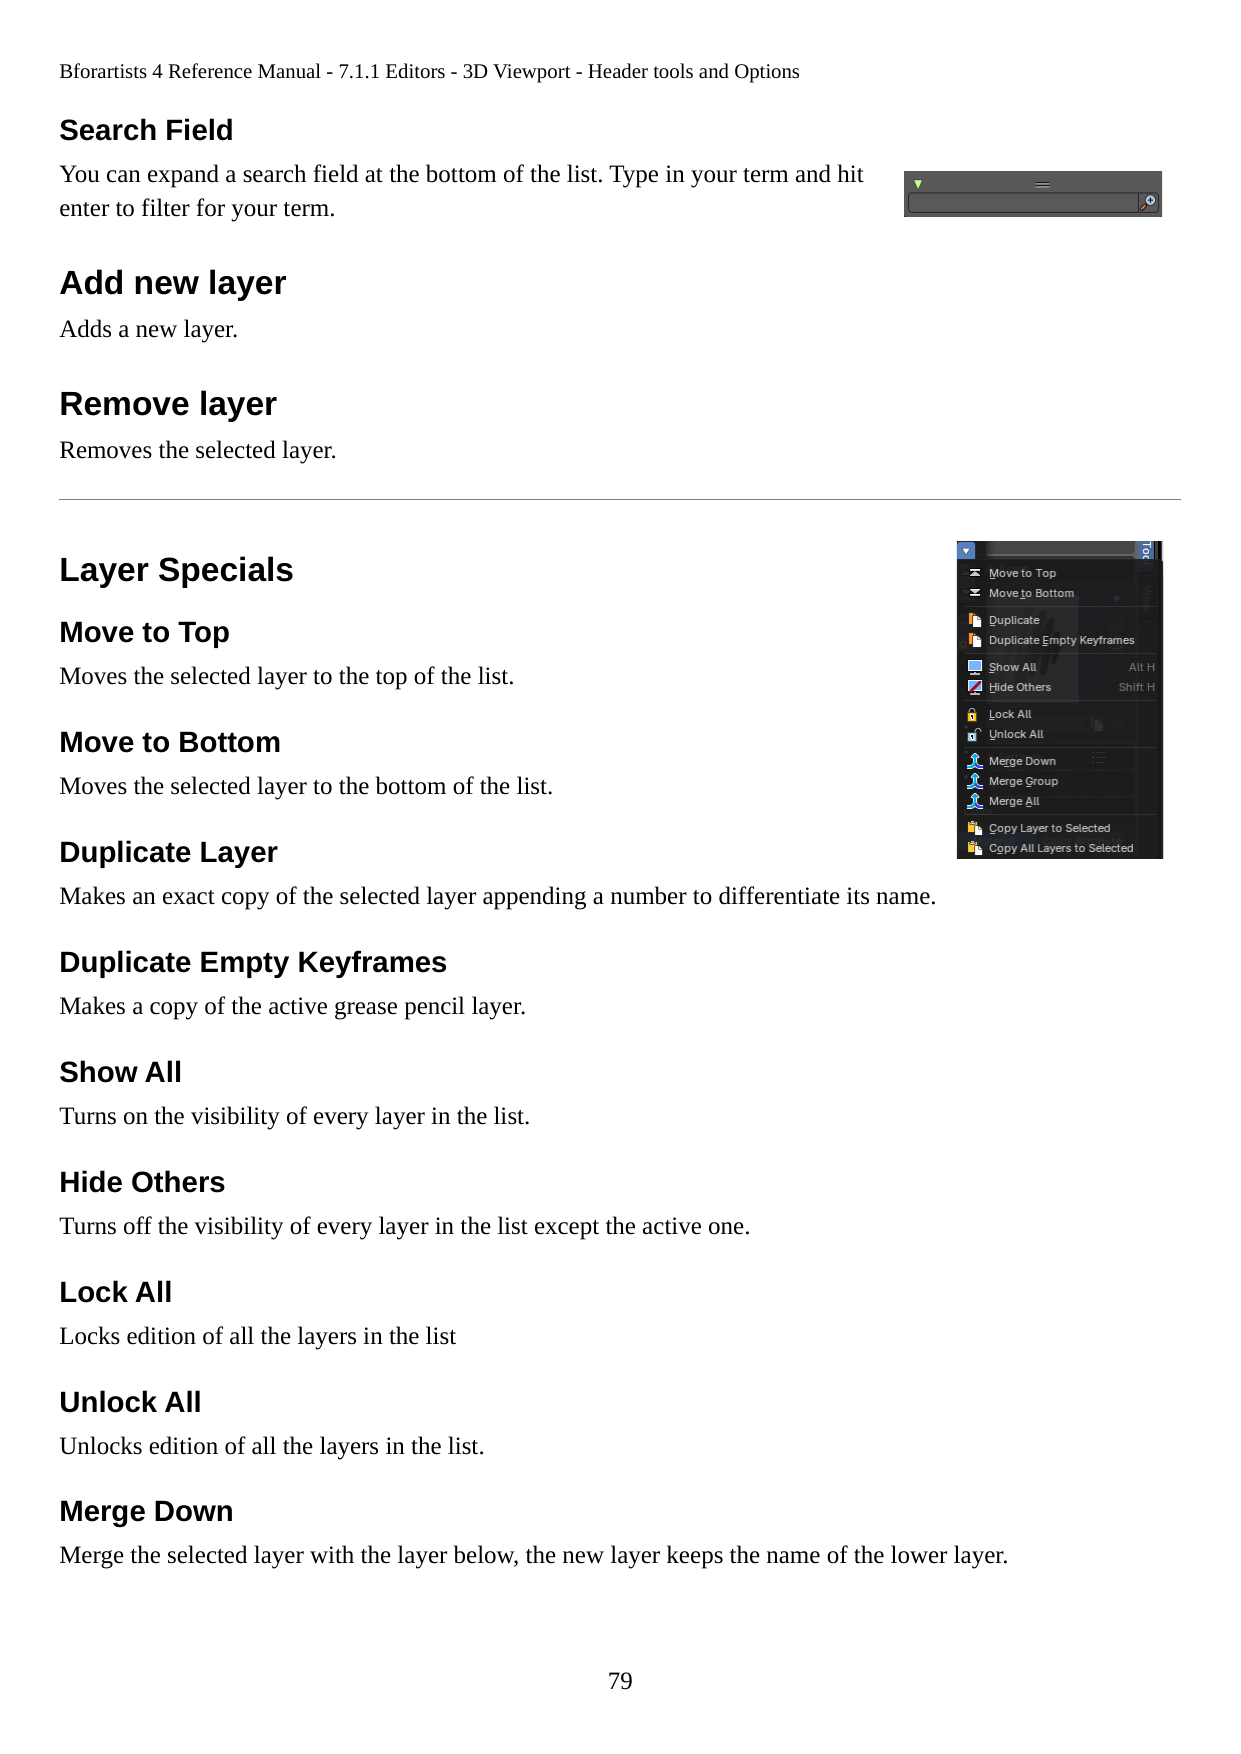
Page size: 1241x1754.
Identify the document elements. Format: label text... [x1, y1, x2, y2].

subtitle Layer Specials [59, 549, 956, 588]
subtitle Search Field [59, 113, 1181, 146]
text You can expand a search field at the bottom of the list. Type in your term and hit enter to filter for your term. [59, 159, 1181, 222]
subtitle Remove layer [59, 384, 1181, 423]
subtitle Unlock All [59, 1384, 1181, 1418]
text Turns off the visibility of every layer in the list except the active one. [59, 1211, 1181, 1240]
subtitle Lock All [59, 1274, 1181, 1308]
picture [904, 171, 1163, 217]
subtitle Hide Others [59, 1165, 1181, 1198]
subtitle [1164, 615, 1181, 649]
subtitle Duplicate Layer [59, 835, 1181, 869]
subtitle [1164, 549, 1181, 588]
text Removes the selected layer. [59, 435, 1181, 464]
subtitle Duplicate Empty Keyframes [59, 945, 1181, 979]
text Moves the selected layer to the bottom of the list. [59, 771, 956, 800]
picture [956, 541, 1164, 859]
subtitle Merge Down [59, 1494, 1181, 1528]
text Makes a copy of the active grease pencil layer. [59, 991, 1181, 1020]
text Unlocks edition of all the layers in the list. [59, 1431, 1181, 1459]
text Adds a new layer. [59, 314, 1181, 343]
subtitle Move to Top [59, 615, 956, 649]
text Merge the selected layer with the layer below, the new layer keeps the name of the lower layer. [59, 1541, 1181, 1569]
subtitle Add new layer [59, 263, 1181, 302]
subtitle Move to Bottom [59, 725, 956, 759]
text Locks edition of all the layers in the list [59, 1321, 1181, 1349]
subtitle Show All [59, 1055, 1181, 1088]
subtitle [1164, 725, 1181, 759]
text Moves the selected layer to the top of the list. [59, 661, 956, 690]
text Turns on the visibility of every layer in the list. [59, 1101, 1181, 1130]
text Makes an exact copy of the selected layer appending a number to differentiate its name. [59, 881, 1181, 910]
